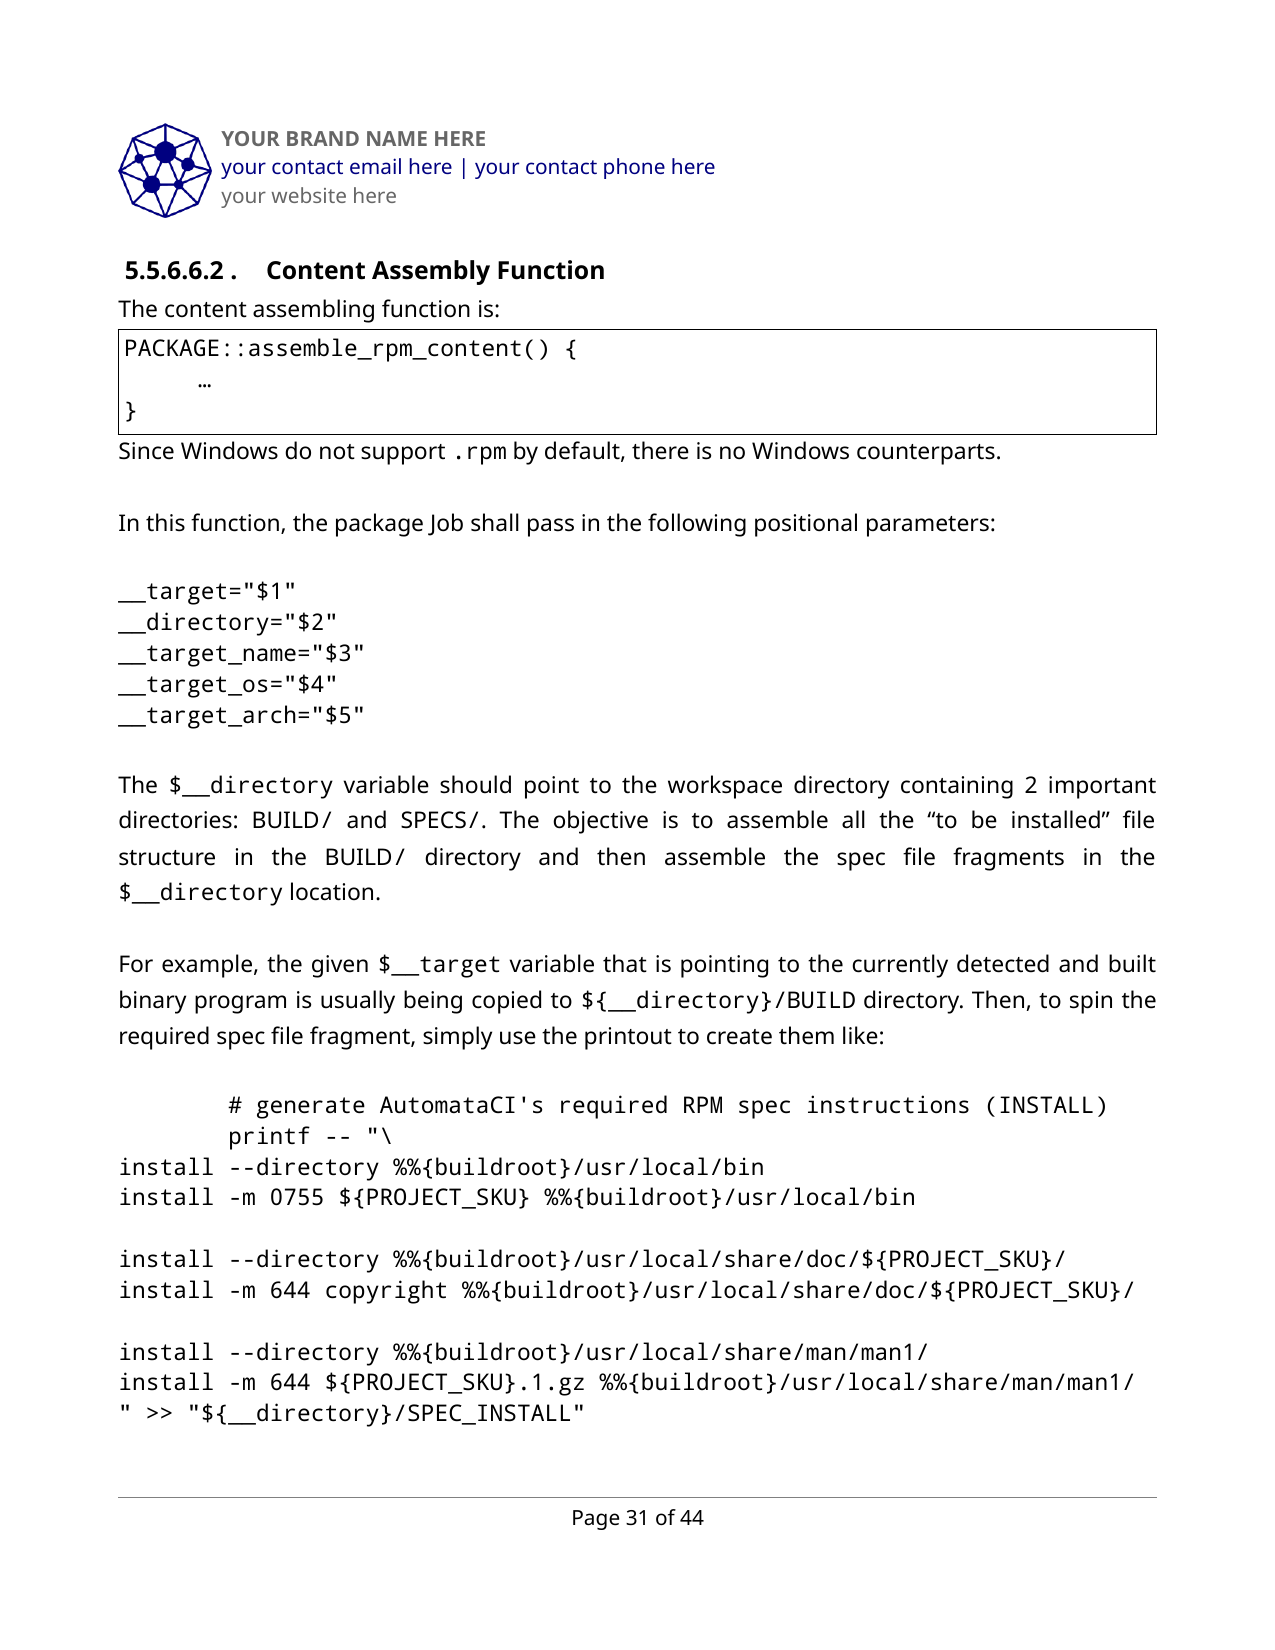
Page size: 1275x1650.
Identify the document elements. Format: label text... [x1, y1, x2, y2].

text " >> "${__directory}/SPEC_INSTALL" [118, 1400, 1157, 1427]
text install -m 644 ${PROJECT_SKU}.1.gz %%{buildroot}/usr/local/share/man/man1/ [118, 1369, 1157, 1396]
text __target_os="$4" [118, 671, 1157, 698]
text The content assembling function is: [118, 293, 1157, 324]
text printf -- "\ [118, 1123, 1157, 1150]
subtitle Content Assembly Function [118, 253, 1157, 287]
text __target_arch="$5" [118, 702, 1157, 729]
text Since Windows do not support .rpm by default, there is no Windows counterparts. [118, 435, 1157, 466]
text install --directory %%{buildroot}/usr/local/share/man/man1/ [118, 1339, 1157, 1366]
text install -m 0755 ${PROJECT_SKU} %%{buildroot}/usr/local/bin [118, 1184, 1157, 1211]
text __target="$1" [118, 578, 1157, 605]
text install --directory %%{buildroot}/usr/local/share/doc/${PROJECT_SKU}/ [118, 1246, 1157, 1273]
text __directory="$2" [118, 609, 1157, 636]
text # generate AutomataCI's required RPM spec instructions (INSTALL) [118, 1092, 1157, 1119]
text For example, the given $__target variable that is pointing to the currently detected and built binary program is usually being copied to ${__directory}/BUILD directory. Then, to spin the required spec file fragment, simply use the printout to create them like: [118, 948, 1157, 1051]
text __target_name="$3" [118, 640, 1157, 667]
text install -m 644 copyright %%{buildroot}/usr/local/share/doc/${PROJECT_SKU}/ [118, 1277, 1157, 1304]
picture [118, 123, 212, 218]
table_header PACKAGE::assemble_rpm_content() { … } [119, 330, 1156, 434]
text install --directory %%{buildroot}/usr/local/bin [118, 1154, 1157, 1181]
text In this function, the package Job shall pass in the following positional parameters: [118, 507, 1157, 538]
text The $__directory variable should point to the workspace directory containing 2 important directories: BUILD/ and SPECS/. The objective is to assemble all the “to be installed” file structure in the BUILD/ directory and then assemble the spec file fragments in the $__directory location. [118, 768, 1157, 908]
